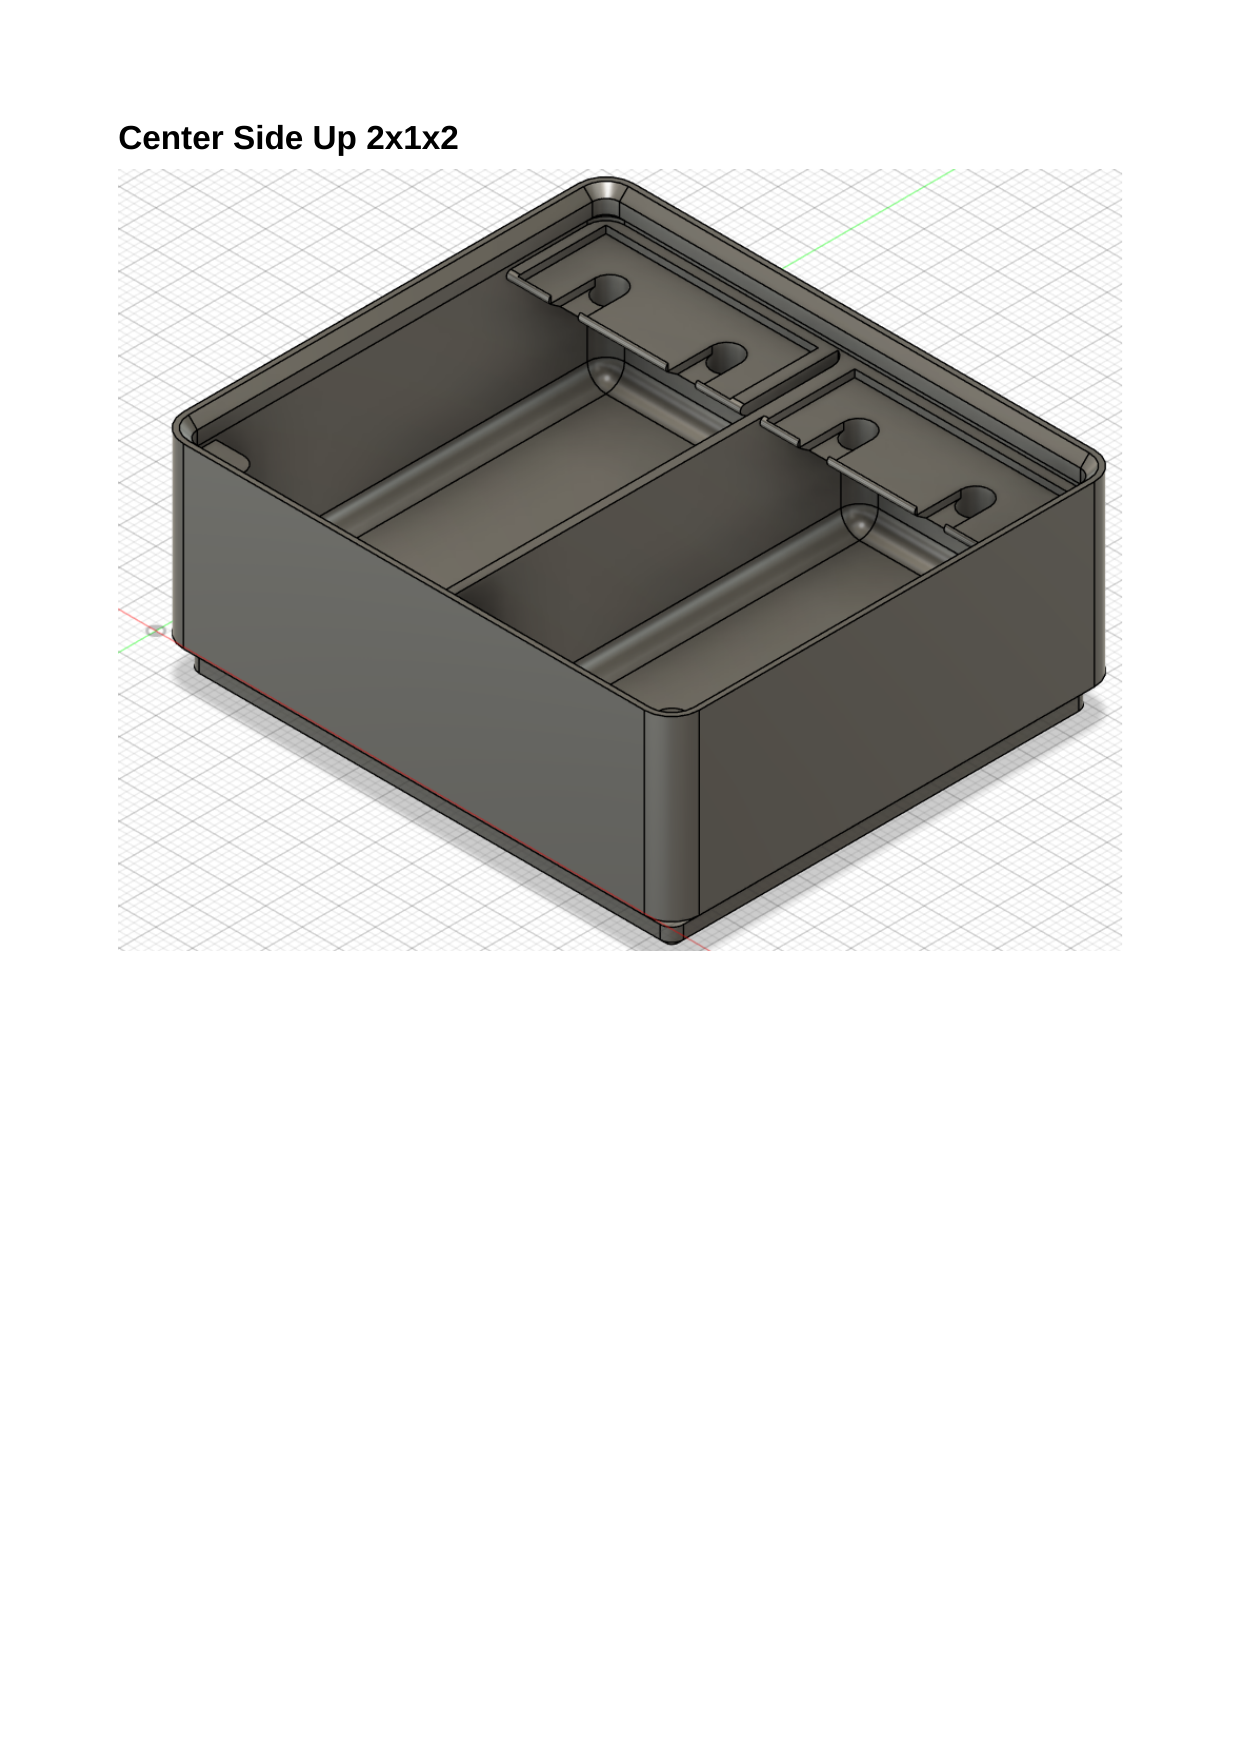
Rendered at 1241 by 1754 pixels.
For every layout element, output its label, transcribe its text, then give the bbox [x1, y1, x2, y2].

picture [118, 169, 1123, 951]
subtitle Center Side Up 2x1x2 [118, 118, 1122, 157]
